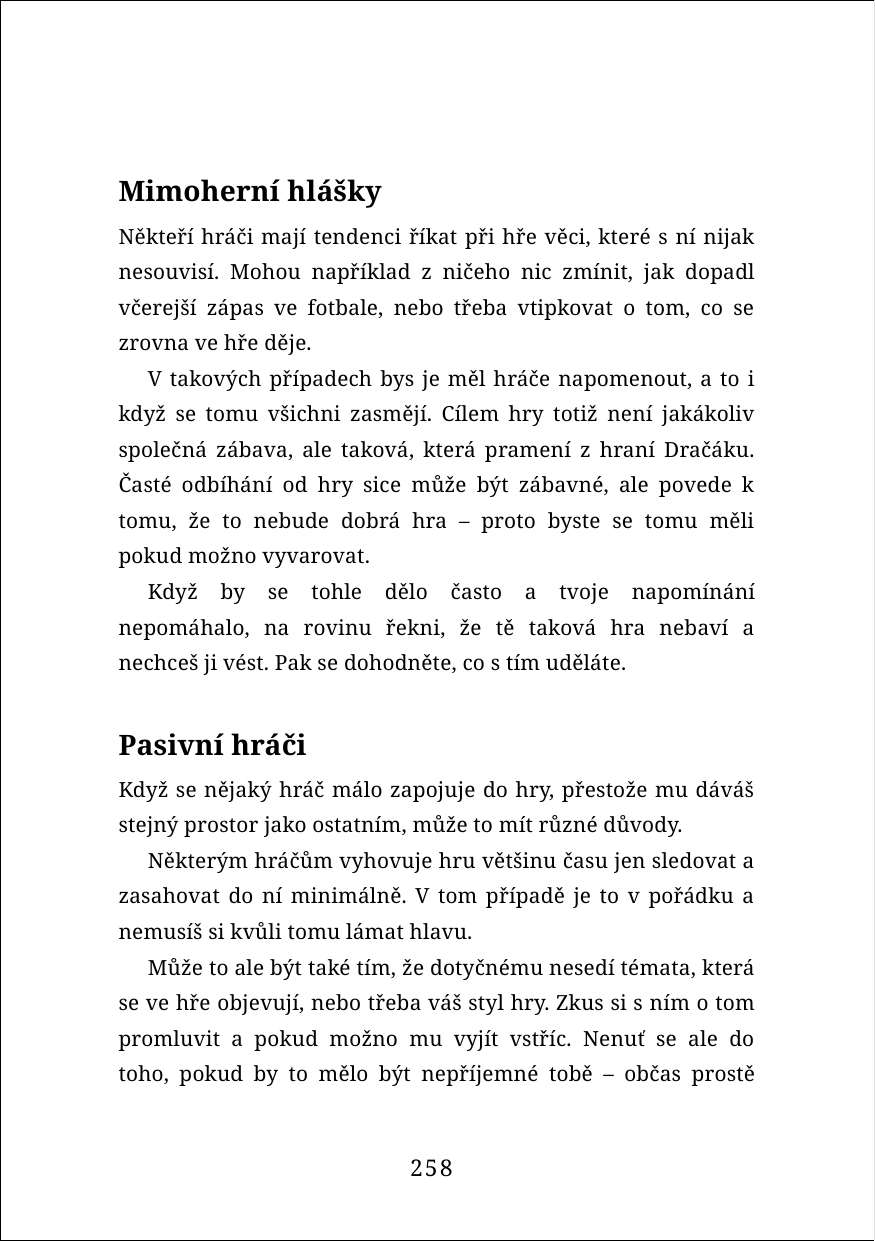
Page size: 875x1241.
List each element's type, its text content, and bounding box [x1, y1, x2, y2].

subtitle Mimoherní hlášky [118, 172, 756, 210]
text Když se nějaký hráč málo zapojuje do hry, přestože mu dáváš stejný prostor jako ostatním, může to mít různé důvody. Některým hráčům vyhovuje hru většinu času jen sledovat a zasahovat do ní minimálně. V tom případě je to v pořádku a nemusíš si kvůli tomu lámat hlavu. Může to ale být také tím, že dotyčnému nesedí témata, která se ve hře objevují, nebo třeba váš styl hry. Zkus si s ním o tom promluvit a pokud možno mu vyjít vstříc. Nenuť se ale do toho, pokud by to mělo být nepříjemné tobě – občas prostě [118, 775, 756, 1088]
subtitle Pasivní hráči [118, 725, 756, 763]
text Někteří hráči mají tendenci říkat při hře věci, které s ní nijak nesouvisí. Mohou například z ničeho nic zmínit, jak dopadl včerejší zápas ve fotbale, nebo třeba vtipkovat o tom, co se zrovna ve hře děje. V takových případech bys je měl hráče napomenout, a to i když se tomu všichni zasmějí. Cílem hry totiž není jakákoliv společná zábava, ale taková, která pramení z hraní Dračáku. Časté odbíhání od hry sice může být zábavné, ale povede k tomu, že to nebude dobrá hra – proto byste se tomu měli pokud možno vyvarovat. Když by se tohle dělo často a tvoje napomínání nepomáhalo, na rovinu řekni, že tě taková hra nebaví a nechceš ji vést. Pak se dohodněte, co s tím uděláte. [118, 222, 756, 677]
